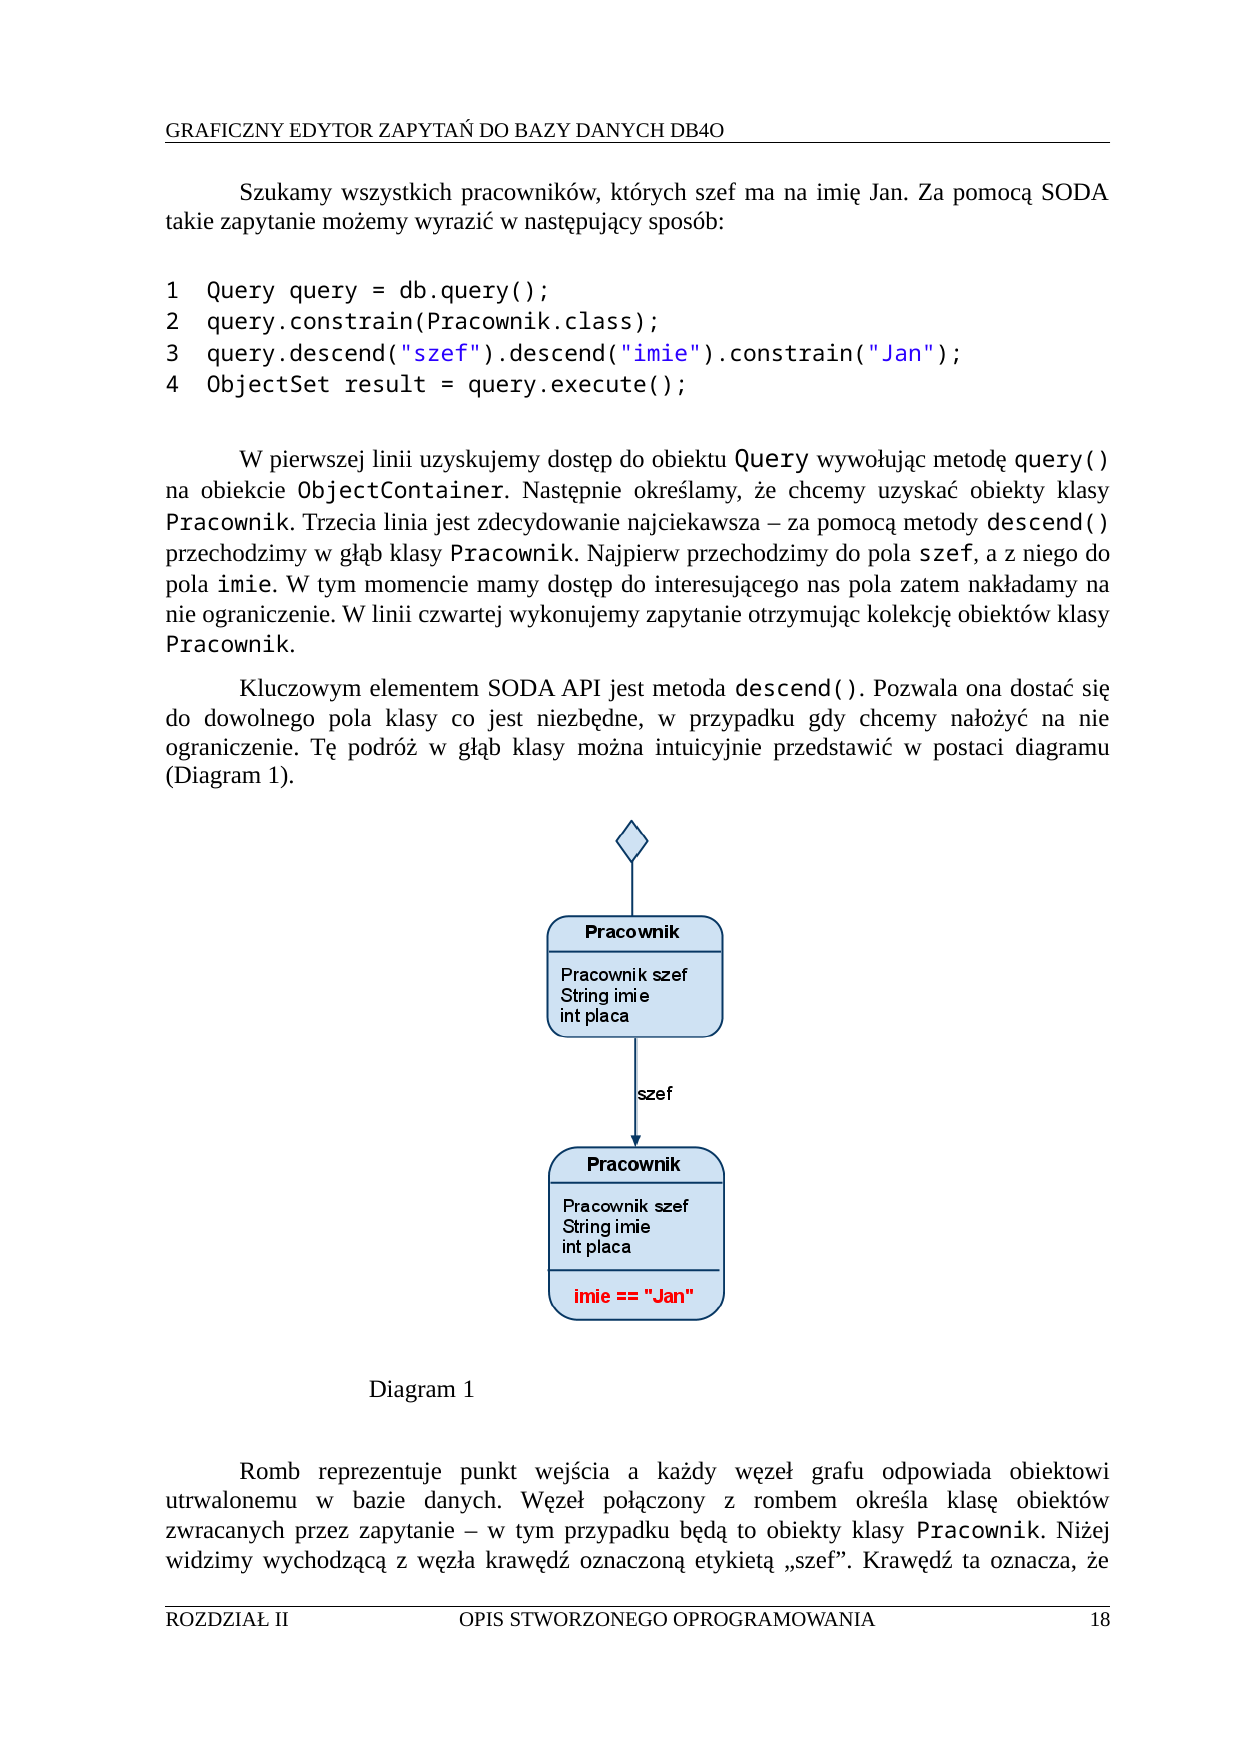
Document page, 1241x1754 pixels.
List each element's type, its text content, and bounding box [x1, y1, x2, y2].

picture [368, 801, 908, 1374]
text 2 query.constrain(Pracownik.class); [165, 305, 1110, 336]
text 1 Query query = db.query(); [165, 274, 1110, 305]
text Romb reprezentuje punkt wejścia a każdy węzeł grafu odpowiada obiektowi utrwalonemu w bazie danych. Węzeł połączony z rombem określa klasę obiektów zwracanych przez zapytanie – w tym przypadku będą to obiekty klasy Pracownik. Niżej widzimy wychodzącą z węzła krawędź oznaczoną etykietą „szef”. Krawędź ta oznacza, że [165, 1456, 1110, 1574]
text Szukamy wszystkich pracowników, których szef ma na imię Jan. Za pomocą SODA takie zapytanie możemy wyrazić w następujący sposób: [165, 177, 1110, 234]
text 3 query.descend("szef").descend("imie").constrain("Jan"); [165, 336, 1110, 368]
text Diagram 1 [368, 1374, 907, 1403]
text 4 ObjectSet result = query.execute(); [165, 368, 1110, 399]
text Kluczowym elementem SODA API jest metoda descend(). Pozwala ona dostać się do dowolnego pola klasy co jest niezbędne, w przypadku gdy chcemy nałożyć na nie ograniczenie. Tę podróż w głąb klasy można intuicyjnie przedstawić w postaci diagramu (Diagram 1). [165, 672, 1110, 789]
text W pierwszej linii uzyskujemy dostęp do obiektu Query wywołując metodę query() na obiekcie ObjectContainer. Następnie określamy, że chcemy uzyskać obiekty klasy Pracownik. Trzecia linia jest zdecydowanie najciekawsza – za pomocą metody descend() przechodzimy w głąb klasy Pracownik. Najpierw przechodzimy do pola szef, a z niego do pola imie. W tym momencie mamy dostęp do interesującego nas pola zatem nakładamy na nie ograniczenie. W linii czwartej wykonujemy zapytanie otrzymując kolekcję obiektów klasy Pracownik. [165, 440, 1110, 659]
